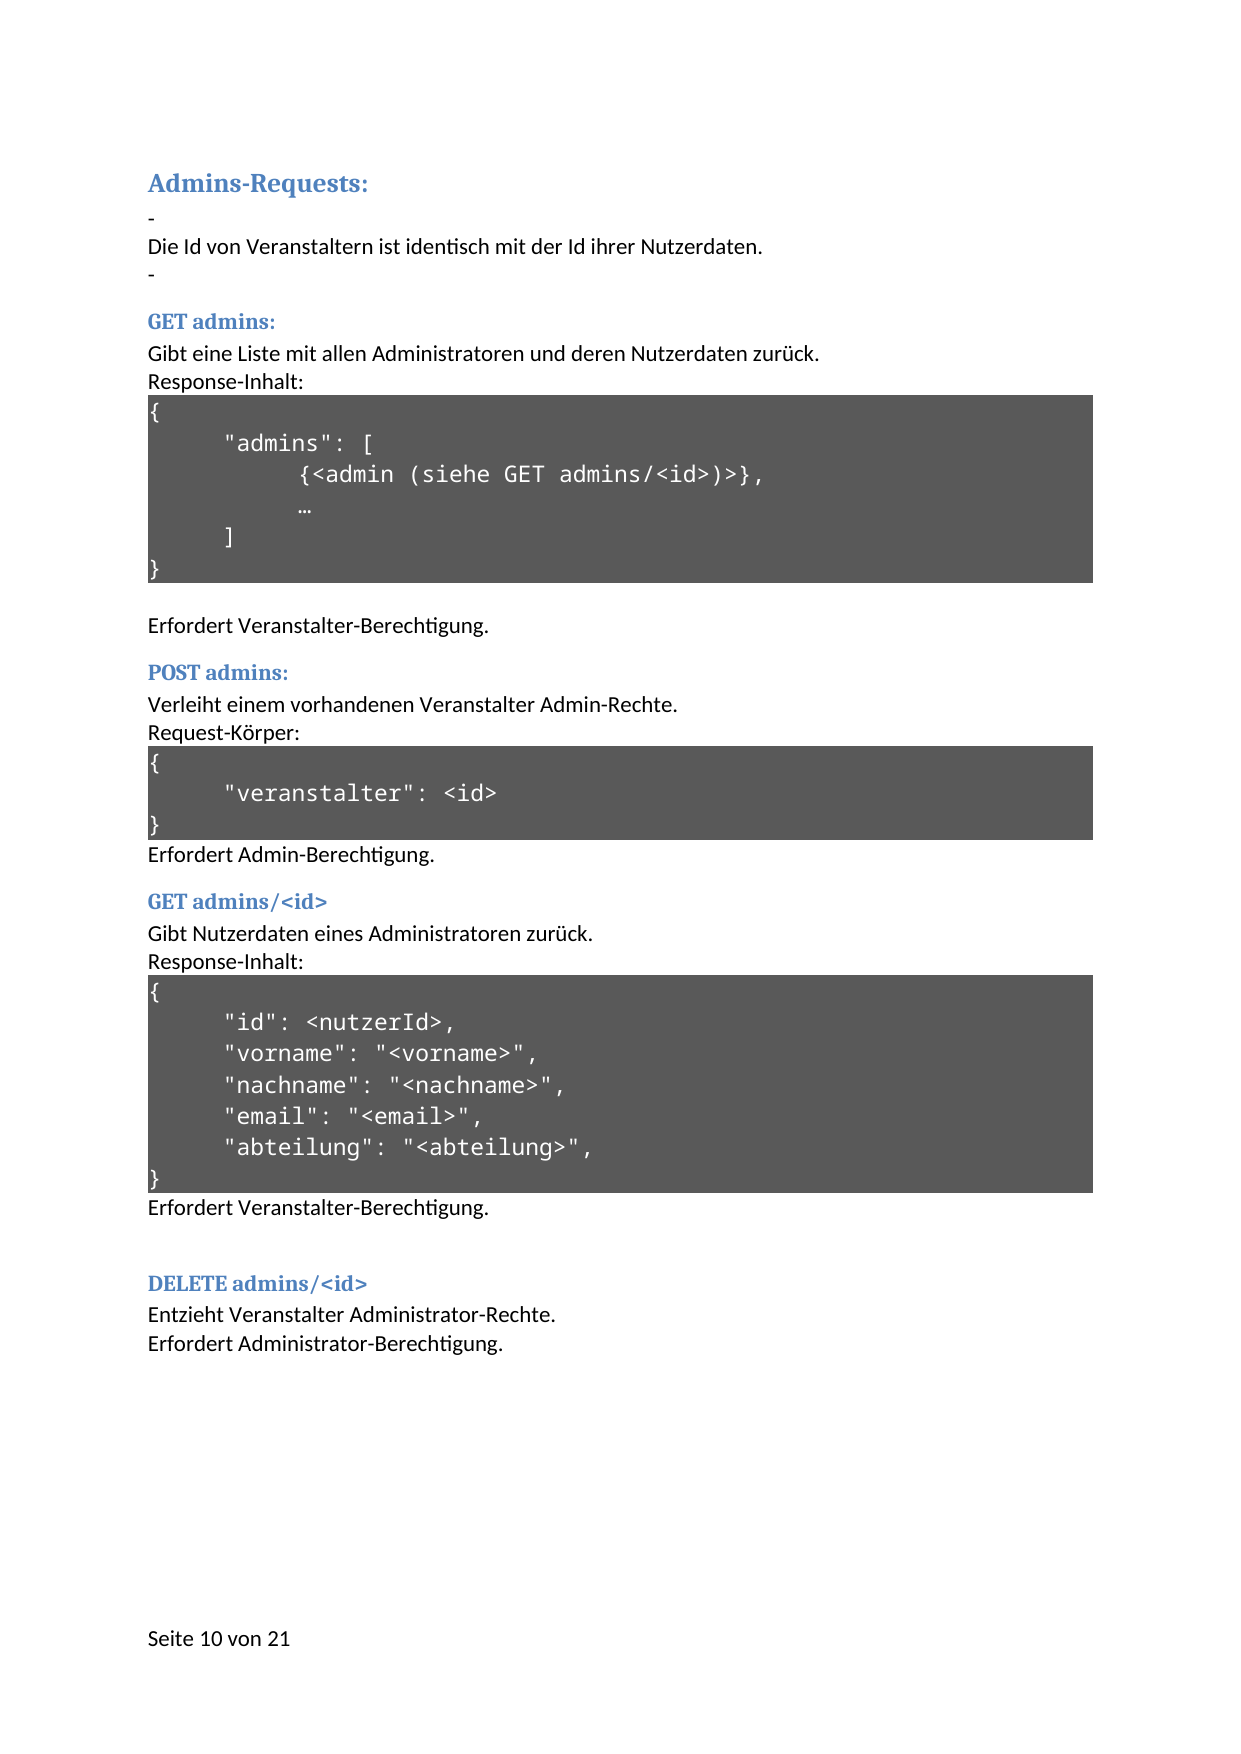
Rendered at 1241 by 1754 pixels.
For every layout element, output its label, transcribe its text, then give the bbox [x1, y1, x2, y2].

text "vorname": "<vorname>", [148, 1037, 1093, 1068]
text "abteilung": "<abteilung>", [148, 1131, 1093, 1162]
text { [148, 395, 1093, 427]
text Die Id von Veranstaltern ist identisch mit der Id ihrer Nutzerdaten. [148, 232, 1093, 260]
text ] [148, 520, 1093, 552]
text Entzieht Veranstalter Administrator-Rechte. [148, 1301, 1093, 1329]
text Request-Körper: [148, 718, 1093, 746]
subtitle DELETE admins/<id> [148, 1270, 1093, 1297]
text - [148, 260, 1093, 288]
text "nachname": "<nachname>", [148, 1068, 1093, 1100]
subtitle GET admins/<id> [148, 888, 1093, 915]
text Response-Inhalt: [148, 947, 1093, 975]
text "email": "<email>", [148, 1100, 1093, 1131]
text } [148, 552, 1093, 583]
text "veranstalter": <id> [148, 777, 1093, 808]
text } [148, 808, 1093, 840]
text "id": <nutzerId>, [148, 1006, 1093, 1037]
text Erfordert Veranstalter-Berechtigung. [148, 1193, 1093, 1222]
text { [148, 975, 1093, 1006]
subtitle GET admins: [148, 309, 1093, 335]
text Gibt Nutzerdaten eines Administratoren zurück. [148, 919, 1093, 947]
text Erfordert Admin-Berechtigung. [148, 840, 1093, 868]
text Erfordert Veranstalter-Berechtigung. [148, 611, 1093, 639]
text { [148, 746, 1093, 777]
text Gibt eine Liste mit allen Administratoren und deren Nutzerdaten zurück. [148, 339, 1093, 367]
text - [148, 204, 1093, 232]
text … [148, 489, 1093, 520]
text "admins": [ [148, 427, 1093, 458]
text Verleiht einem vorhandenen Veranstalter Admin-Rechte. [148, 690, 1093, 718]
subtitle POST admins: [148, 660, 1093, 686]
text Erfordert Administrator-Berechtigung. [148, 1329, 1093, 1357]
text Response-Inhalt: [148, 367, 1093, 395]
subtitle Admins-Requests: [148, 168, 1093, 199]
text } [148, 1162, 1093, 1193]
text {<admin (siehe GET admins/<id>)>}, [148, 458, 1093, 489]
